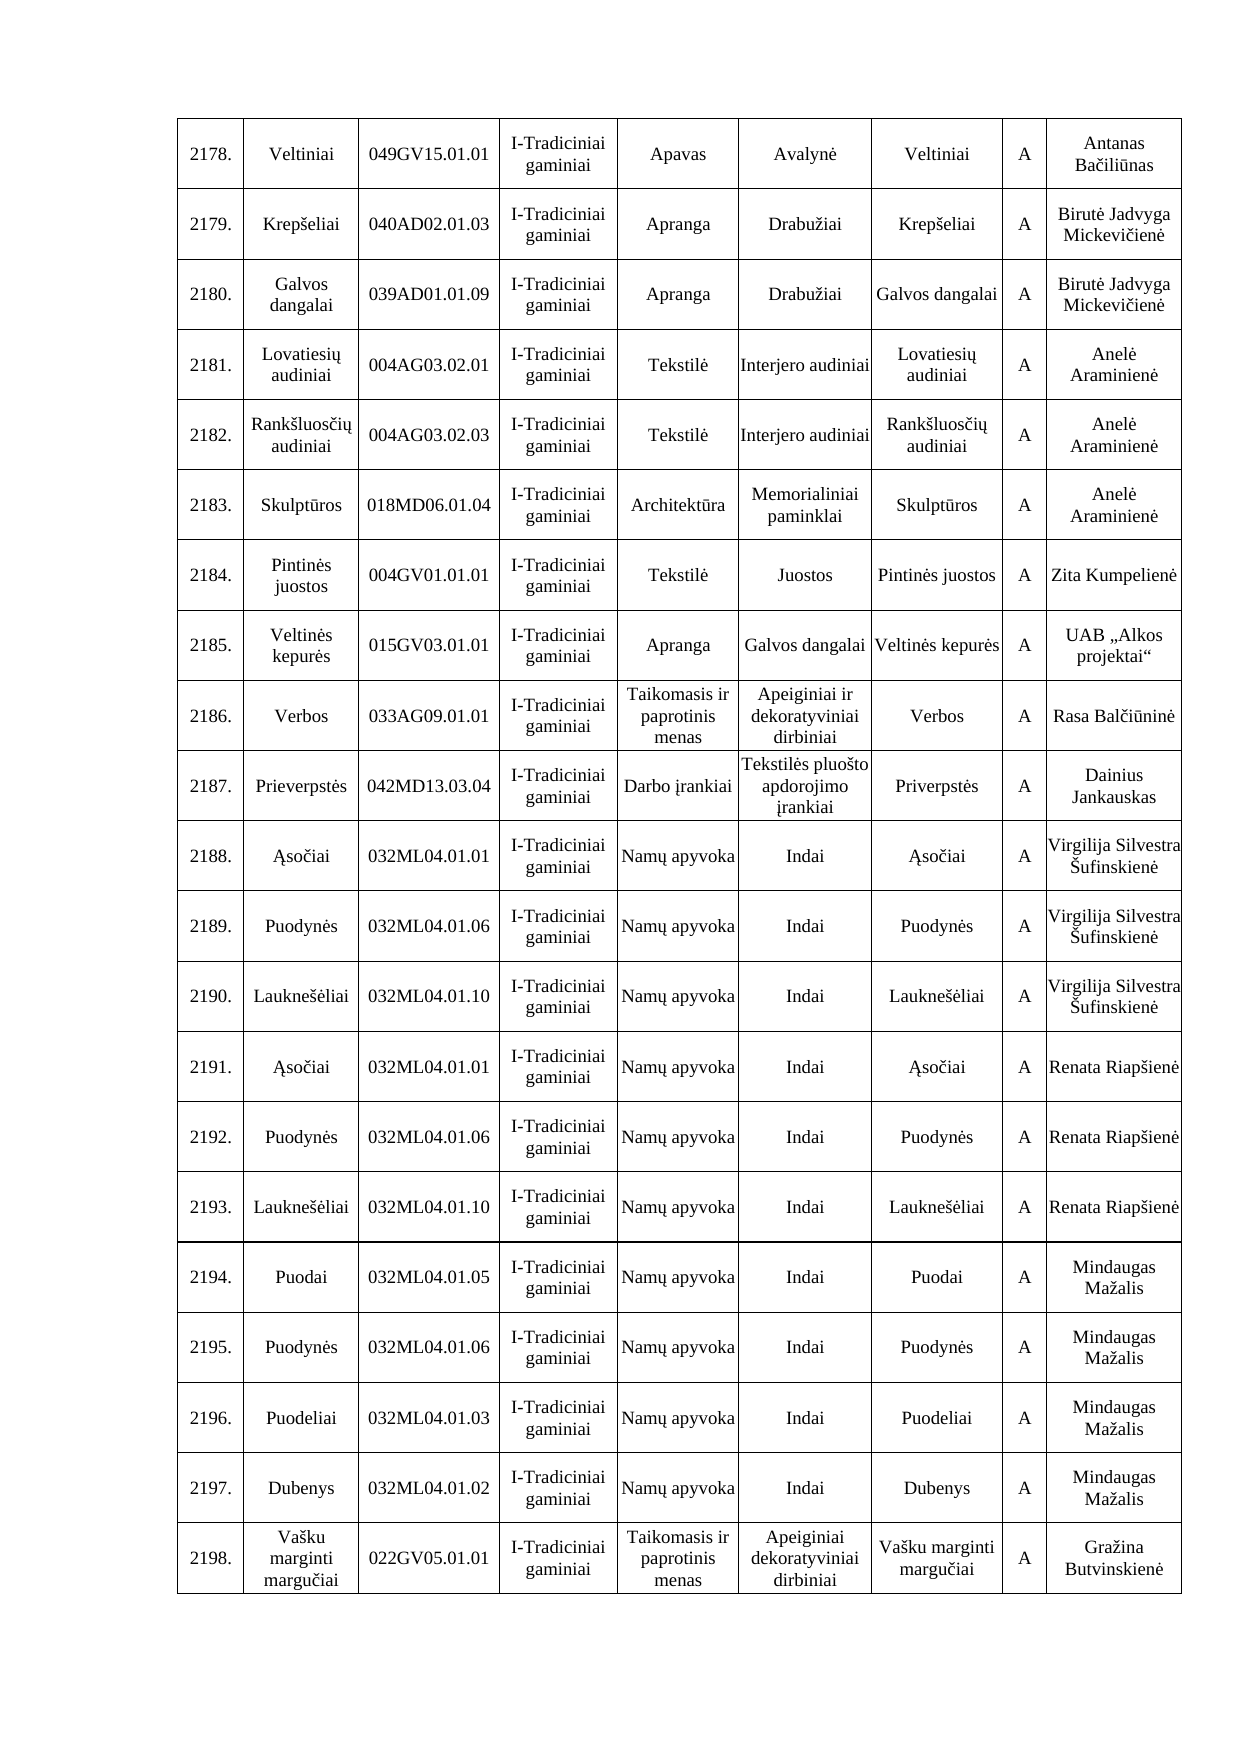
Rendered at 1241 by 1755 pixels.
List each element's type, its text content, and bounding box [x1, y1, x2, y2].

table_cell I-Tradiciniai gaminiai [500, 400, 617, 469]
table_cell I-Tradiciniai gaminiai [500, 1243, 617, 1312]
table_cell A [1003, 1243, 1046, 1312]
table_cell 2180. [178, 260, 243, 329]
table_cell Ąsočiai [872, 1032, 1002, 1101]
table_cell I-Tradiciniai gaminiai [500, 330, 617, 399]
table_cell I-Tradiciniai gaminiai [500, 891, 617, 961]
table_cell Pintinės juostos [244, 540, 358, 609]
table_cell Ąsočiai [244, 821, 358, 890]
table_cell Virgilija Silvestra Šufinskienė [1047, 962, 1181, 1031]
table_cell 032ML04.01.06 [359, 1313, 499, 1382]
table_cell A [1003, 119, 1046, 188]
table_cell Indai [739, 962, 871, 1031]
table_cell A [1003, 1172, 1046, 1241]
table_cell Virgilija Silvestra Šufinskienė [1047, 821, 1181, 890]
table_cell I-Tradiciniai gaminiai [500, 821, 617, 890]
table_cell I-Tradiciniai gaminiai [500, 540, 617, 609]
table_cell Indai [739, 821, 871, 890]
table_cell Puodeliai [872, 1383, 1002, 1452]
table_cell 2181. [178, 330, 243, 399]
table_cell 004AG03.02.01 [359, 330, 499, 399]
table_cell Puodai [872, 1243, 1002, 1312]
table_cell A [1003, 260, 1046, 329]
table_cell I-Tradiciniai gaminiai [500, 119, 617, 188]
table_cell Puodynės [872, 1313, 1002, 1382]
table_cell Tekstilė [618, 400, 738, 469]
table_cell Namų apyvoka [618, 1172, 738, 1241]
table_cell Puodynės [872, 1102, 1002, 1171]
table_cell A [1003, 1453, 1046, 1522]
table_cell UAB „Alkos projektai“ [1047, 611, 1181, 680]
table_cell Namų apyvoka [618, 1243, 738, 1312]
table_cell Verbos [244, 681, 358, 750]
table_cell 2192. [178, 1102, 243, 1171]
table_cell Namų apyvoka [618, 1383, 738, 1452]
table_cell Darbo įrankiai [618, 751, 738, 820]
table_cell 032ML04.01.02 [359, 1453, 499, 1522]
table_cell Galvos dangalai [739, 611, 871, 680]
table_cell Prieverpstės [244, 751, 358, 820]
table_cell I-Tradiciniai gaminiai [500, 1453, 617, 1522]
table_cell A [1003, 330, 1046, 399]
table_cell I-Tradiciniai gaminiai [500, 1032, 617, 1101]
table_cell Rankšluosčių audiniai [244, 400, 358, 469]
table_cell A [1003, 189, 1046, 258]
table_cell A [1003, 1383, 1046, 1452]
table_cell A [1003, 1523, 1046, 1592]
table_cell Apranga [618, 260, 738, 329]
table_cell Juostos [739, 540, 871, 609]
table_cell Renata Riapšienė [1047, 1172, 1181, 1241]
table_cell 2179. [178, 189, 243, 258]
table_cell A [1003, 1102, 1046, 1171]
table_cell 022GV05.01.01 [359, 1523, 499, 1592]
table_cell Dainius Jankauskas [1047, 751, 1181, 820]
table_cell 2194. [178, 1243, 243, 1312]
table_cell 032ML04.01.05 [359, 1243, 499, 1312]
table_cell Indai [739, 1032, 871, 1101]
table_cell 2182. [178, 400, 243, 469]
table_cell 2189. [178, 891, 243, 961]
table_cell Vašku marginti margučiai [872, 1523, 1002, 1592]
table_cell Ąsočiai [872, 821, 1002, 890]
table_cell Mindaugas Mažalis [1047, 1453, 1181, 1522]
table_cell Skulptūros [872, 470, 1002, 539]
table_cell Dubenys [244, 1453, 358, 1522]
table_cell 032ML04.01.06 [359, 891, 499, 961]
table_cell Drabužiai [739, 189, 871, 258]
table_cell 032ML04.01.03 [359, 1383, 499, 1452]
table_cell I-Tradiciniai gaminiai [500, 611, 617, 680]
table_cell Lauknešėliai [872, 1172, 1002, 1241]
table_cell 033AG09.01.01 [359, 681, 499, 750]
table_cell Priverpstės [872, 751, 1002, 820]
table_cell Puodeliai [244, 1383, 358, 1452]
table_cell 2196. [178, 1383, 243, 1452]
table_cell Renata Riapšienė [1047, 1032, 1181, 1101]
table_cell Veltinės kepurės [244, 611, 358, 680]
table_cell Tekstilė [618, 540, 738, 609]
table_cell 049GV15.01.01 [359, 119, 499, 188]
table_cell Avalynė [739, 119, 871, 188]
table_cell Pintinės juostos [872, 540, 1002, 609]
table_cell 2183. [178, 470, 243, 539]
table_cell Apavas [618, 119, 738, 188]
table_cell 2187. [178, 751, 243, 820]
table_cell Anelė Araminienė [1047, 470, 1181, 539]
table_cell 032ML04.01.01 [359, 821, 499, 890]
table_cell Puodynės [244, 891, 358, 961]
table_cell 004AG03.02.03 [359, 400, 499, 469]
table_cell Renata Riapšienė [1047, 1102, 1181, 1171]
table_cell I-Tradiciniai gaminiai [500, 470, 617, 539]
table_cell Rankšluosčių audiniai [872, 400, 1002, 469]
table_cell Namų apyvoka [618, 821, 738, 890]
table_cell Birutė Jadvyga Mickevičienė [1047, 260, 1181, 329]
table_cell Rasa Balčiūninė [1047, 681, 1181, 750]
table_cell 2178. [178, 119, 243, 188]
table_cell A [1003, 821, 1046, 890]
table_cell Veltiniai [872, 119, 1002, 188]
table_cell A [1003, 611, 1046, 680]
table_cell 2186. [178, 681, 243, 750]
table_cell 2184. [178, 540, 243, 609]
table_cell 004GV01.01.01 [359, 540, 499, 609]
table_cell Interjero audiniai [739, 400, 871, 469]
table_cell I-Tradiciniai gaminiai [500, 1313, 617, 1382]
table_cell Interjero audiniai [739, 330, 871, 399]
table_cell Tekstilė [618, 330, 738, 399]
table_cell Galvos dangalai [872, 260, 1002, 329]
table_cell Vašku marginti margučiai [244, 1523, 358, 1592]
table_cell Mindaugas Mažalis [1047, 1313, 1181, 1382]
table_cell 2188. [178, 821, 243, 890]
table_cell Puodai [244, 1243, 358, 1312]
table_cell Krepšeliai [872, 189, 1002, 258]
table_cell 2193. [178, 1172, 243, 1241]
table_cell I-Tradiciniai gaminiai [500, 962, 617, 1031]
table_cell Apeiginiai ir dekoratyviniai dirbiniai [739, 681, 871, 750]
table_cell Virgilija Silvestra Šufinskienė [1047, 891, 1181, 961]
table_cell I-Tradiciniai gaminiai [500, 681, 617, 750]
table_cell A [1003, 751, 1046, 820]
table_cell Taikomasis ir paprotinis menas [618, 681, 738, 750]
table_cell Veltinės kepurės [872, 611, 1002, 680]
table_cell I-Tradiciniai gaminiai [500, 189, 617, 258]
table_cell Namų apyvoka [618, 1453, 738, 1522]
table_cell 032ML04.01.10 [359, 962, 499, 1031]
table_cell 015GV03.01.01 [359, 611, 499, 680]
table_cell Lauknešėliai [244, 1172, 358, 1241]
table_cell Apeiginiai dekoratyviniai dirbiniai [739, 1523, 871, 1592]
table_cell 032ML04.01.06 [359, 1102, 499, 1171]
table_cell Namų apyvoka [618, 891, 738, 961]
table_cell Anelė Araminienė [1047, 400, 1181, 469]
table_cell 2190. [178, 962, 243, 1031]
table_cell Drabužiai [739, 260, 871, 329]
table_cell Mindaugas Mažalis [1047, 1383, 1181, 1452]
table_cell I-Tradiciniai gaminiai [500, 751, 617, 820]
table_cell A [1003, 962, 1046, 1031]
table_cell Namų apyvoka [618, 1313, 738, 1382]
table_cell Indai [739, 891, 871, 961]
table_cell Verbos [872, 681, 1002, 750]
table_cell Architektūra [618, 470, 738, 539]
table_cell 040AD02.01.03 [359, 189, 499, 258]
table_cell Galvos dangalai [244, 260, 358, 329]
table_cell A [1003, 1032, 1046, 1101]
table_cell Tekstilės pluošto apdorojimo įrankiai [739, 751, 871, 820]
table_cell Taikomasis ir paprotinis menas [618, 1523, 738, 1592]
table_cell 042MD13.03.04 [359, 751, 499, 820]
table_cell Namų apyvoka [618, 1102, 738, 1171]
table_cell Ąsočiai [244, 1032, 358, 1101]
table_cell A [1003, 470, 1046, 539]
table_cell Lauknešėliai [244, 962, 358, 1031]
table_cell Namų apyvoka [618, 962, 738, 1031]
table_cell Birutė Jadvyga Mickevičienė [1047, 189, 1181, 258]
table_cell 032ML04.01.10 [359, 1172, 499, 1241]
table_cell Gražina Butvinskienė [1047, 1523, 1181, 1592]
table_cell A [1003, 1313, 1046, 1382]
table_cell Lauknešėliai [872, 962, 1002, 1031]
table_cell Indai [739, 1453, 871, 1522]
table_cell Namų apyvoka [618, 1032, 738, 1101]
table_cell Indai [739, 1172, 871, 1241]
table_cell 2185. [178, 611, 243, 680]
table_cell I-Tradiciniai gaminiai [500, 1523, 617, 1592]
table_cell A [1003, 891, 1046, 961]
table_cell Indai [739, 1243, 871, 1312]
table_cell 018MD06.01.04 [359, 470, 499, 539]
table_cell I-Tradiciniai gaminiai [500, 1172, 617, 1241]
table_cell Veltiniai [244, 119, 358, 188]
table_cell Krepšeliai [244, 189, 358, 258]
table_cell 2191. [178, 1032, 243, 1101]
table_cell 2197. [178, 1453, 243, 1522]
table_cell Dubenys [872, 1453, 1002, 1522]
table_cell 032ML04.01.01 [359, 1032, 499, 1101]
table_cell 2198. [178, 1523, 243, 1592]
table_cell Indai [739, 1383, 871, 1452]
table_cell A [1003, 400, 1046, 469]
table_cell Anelė Araminienė [1047, 330, 1181, 399]
table_cell A [1003, 540, 1046, 609]
table_cell Skulptūros [244, 470, 358, 539]
table_cell A [1003, 681, 1046, 750]
table_cell Indai [739, 1102, 871, 1171]
table_cell Puodynės [244, 1313, 358, 1382]
table_cell Antanas Bačiliūnas [1047, 119, 1181, 188]
table_cell Puodynės [872, 891, 1002, 961]
table_cell 039AD01.01.09 [359, 260, 499, 329]
table_cell Lovatiesių audiniai [244, 330, 358, 399]
table_cell Lovatiesių audiniai [872, 330, 1002, 399]
table_cell Apranga [618, 611, 738, 680]
table_cell Puodynės [244, 1102, 358, 1171]
table_cell I-Tradiciniai gaminiai [500, 1102, 617, 1171]
table_cell Zita Kumpelienė [1047, 540, 1181, 609]
table_cell I-Tradiciniai gaminiai [500, 260, 617, 329]
table_cell Indai [739, 1313, 871, 1382]
table_cell Apranga [618, 189, 738, 258]
table_cell Mindaugas Mažalis [1047, 1243, 1181, 1312]
table_cell I-Tradiciniai gaminiai [500, 1383, 617, 1452]
table_cell 2195. [178, 1313, 243, 1382]
table_cell Memorialiniai paminklai [739, 470, 871, 539]
